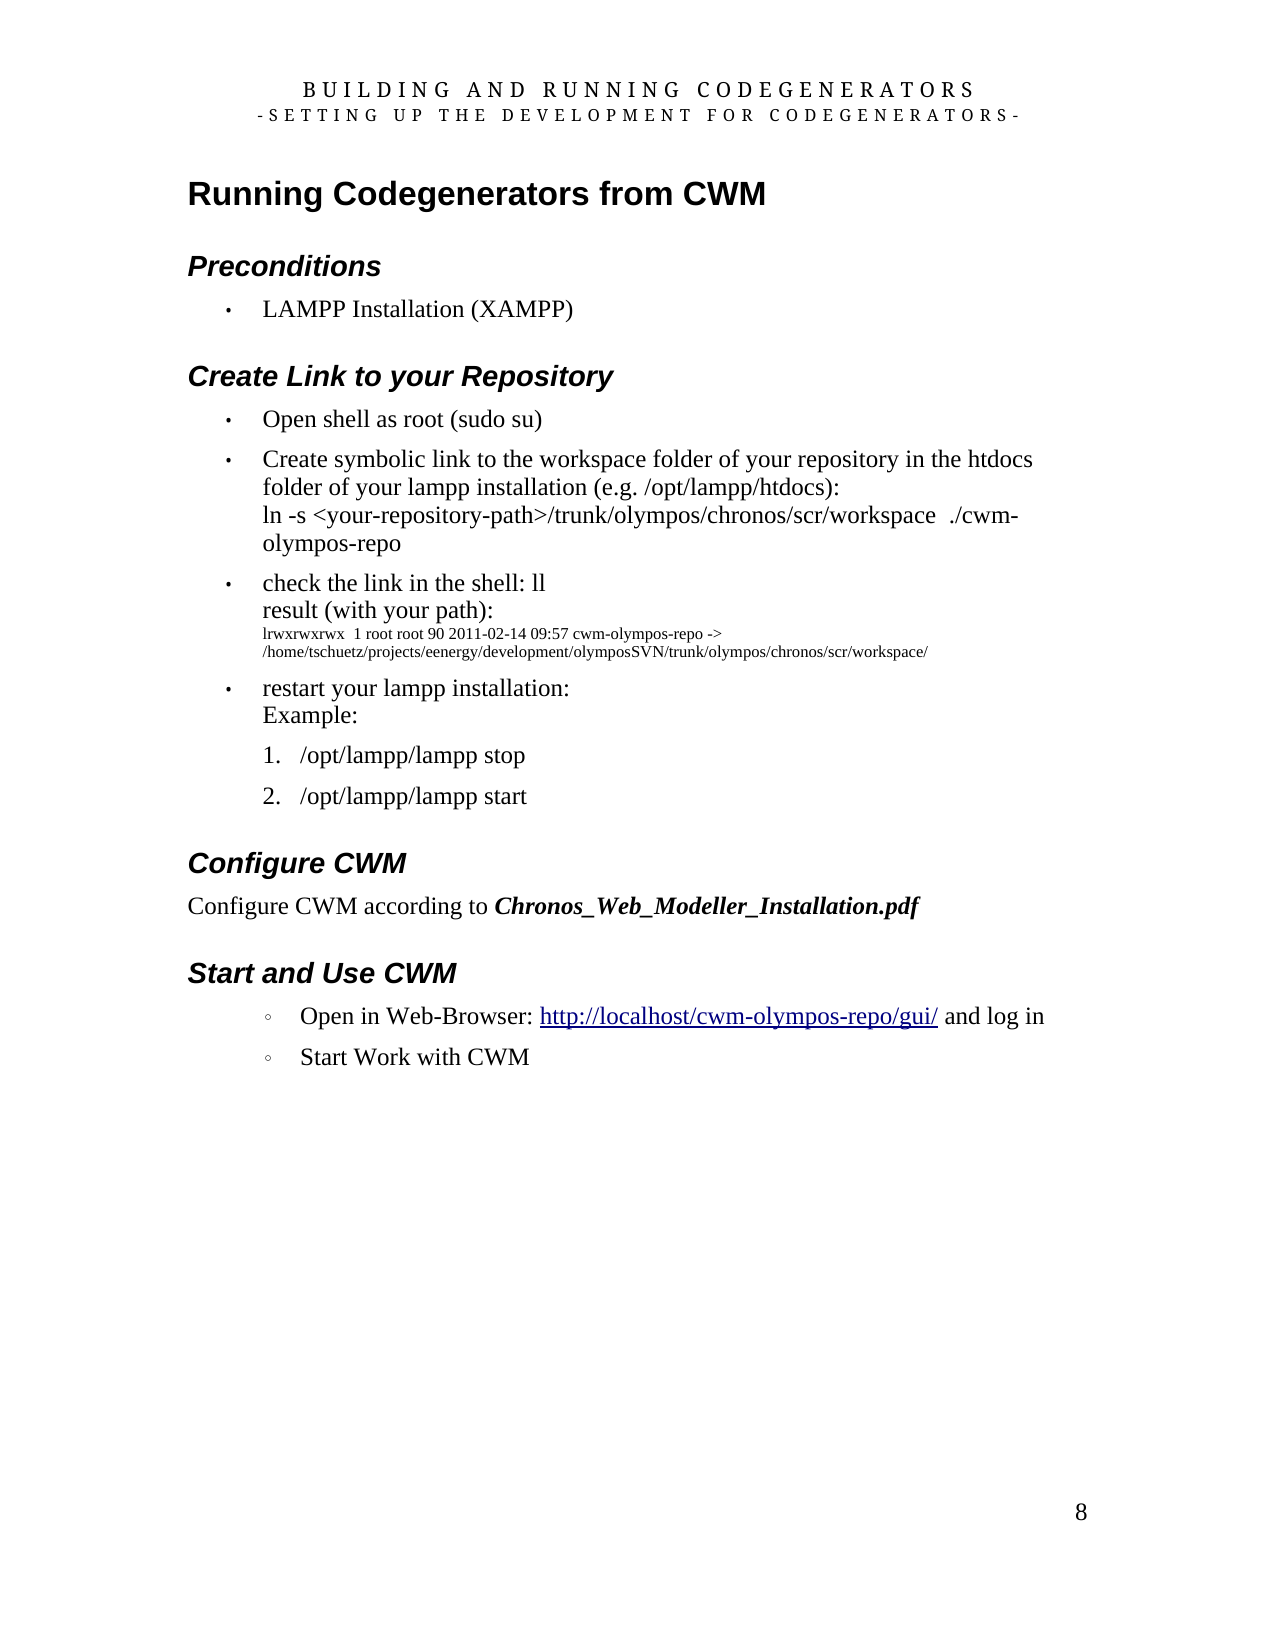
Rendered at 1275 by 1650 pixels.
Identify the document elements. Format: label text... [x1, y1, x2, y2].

list check the link in the shell: ll result (with your path): lrwxrwxrwx 1 root root 90 2011-02-14 09:57 cwm-olympos-repo -> /home/tschuetz/projects/eenergy/development/olymposSVN/trunk/olympos/chronos/scr/workspace/ [225, 569, 1087, 661]
list /opt/lampp/lampp start [262, 782, 1087, 809]
list Open in Web-Browser: http://localhost/cwm-olympos-repo/gui/ and log in [262, 1002, 1087, 1030]
subtitle Start and Use CWM [187, 957, 1087, 990]
subtitle Configure CWM [187, 847, 1087, 880]
subtitle Preconditions [187, 250, 1087, 283]
list restart your lampp installation: Example: [225, 674, 1087, 729]
list Start Work with CWM [262, 1043, 1087, 1070]
subtitle Running Codegenerators from CWM [187, 175, 1087, 212]
subtitle Create Link to your Repository [187, 360, 1087, 393]
list Open shell as root (sudo su) [225, 405, 1087, 433]
list /opt/lampp/lampp stop [262, 742, 1087, 769]
list LAMPP Installation (XAMPP) [225, 295, 1087, 323]
text Configure CWM according to Chronos_Web_Modeller_Installation.pdf [187, 892, 1087, 920]
list Create symbolic link to the workspace folder of your repository in the htdocs folder of your lampp installation (e.g. /opt/lampp/htdocs): ln -s <your-repository-path>/trunk/olympos/chronos/scr/workspace ./cwm-olympos-repo [225, 446, 1087, 556]
